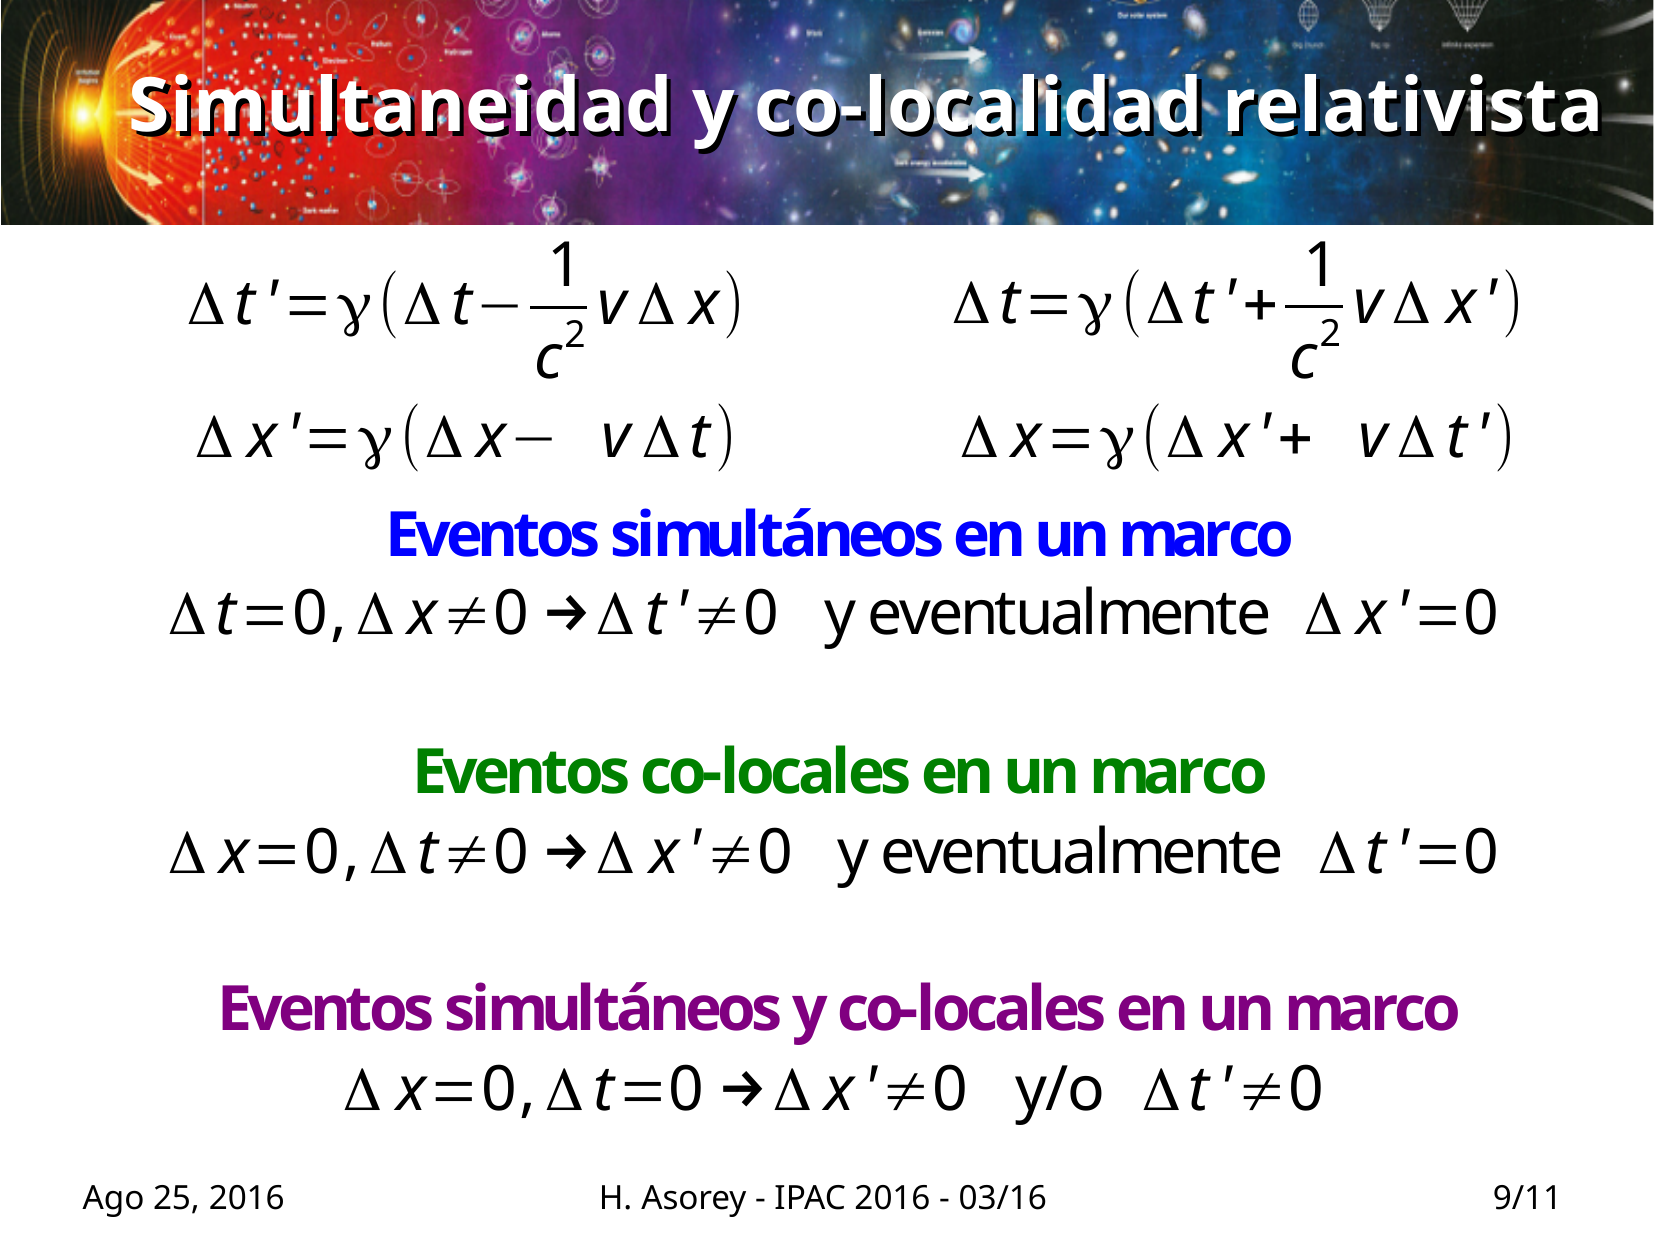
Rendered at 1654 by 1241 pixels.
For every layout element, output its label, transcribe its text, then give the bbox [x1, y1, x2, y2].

picture [1, 0, 1654, 225]
title Simultaneidad y co-localidad relativista [45, 15, 1606, 191]
chart [944, 225, 1531, 475]
chart [180, 225, 752, 475]
chart [160, 495, 1516, 1206]
